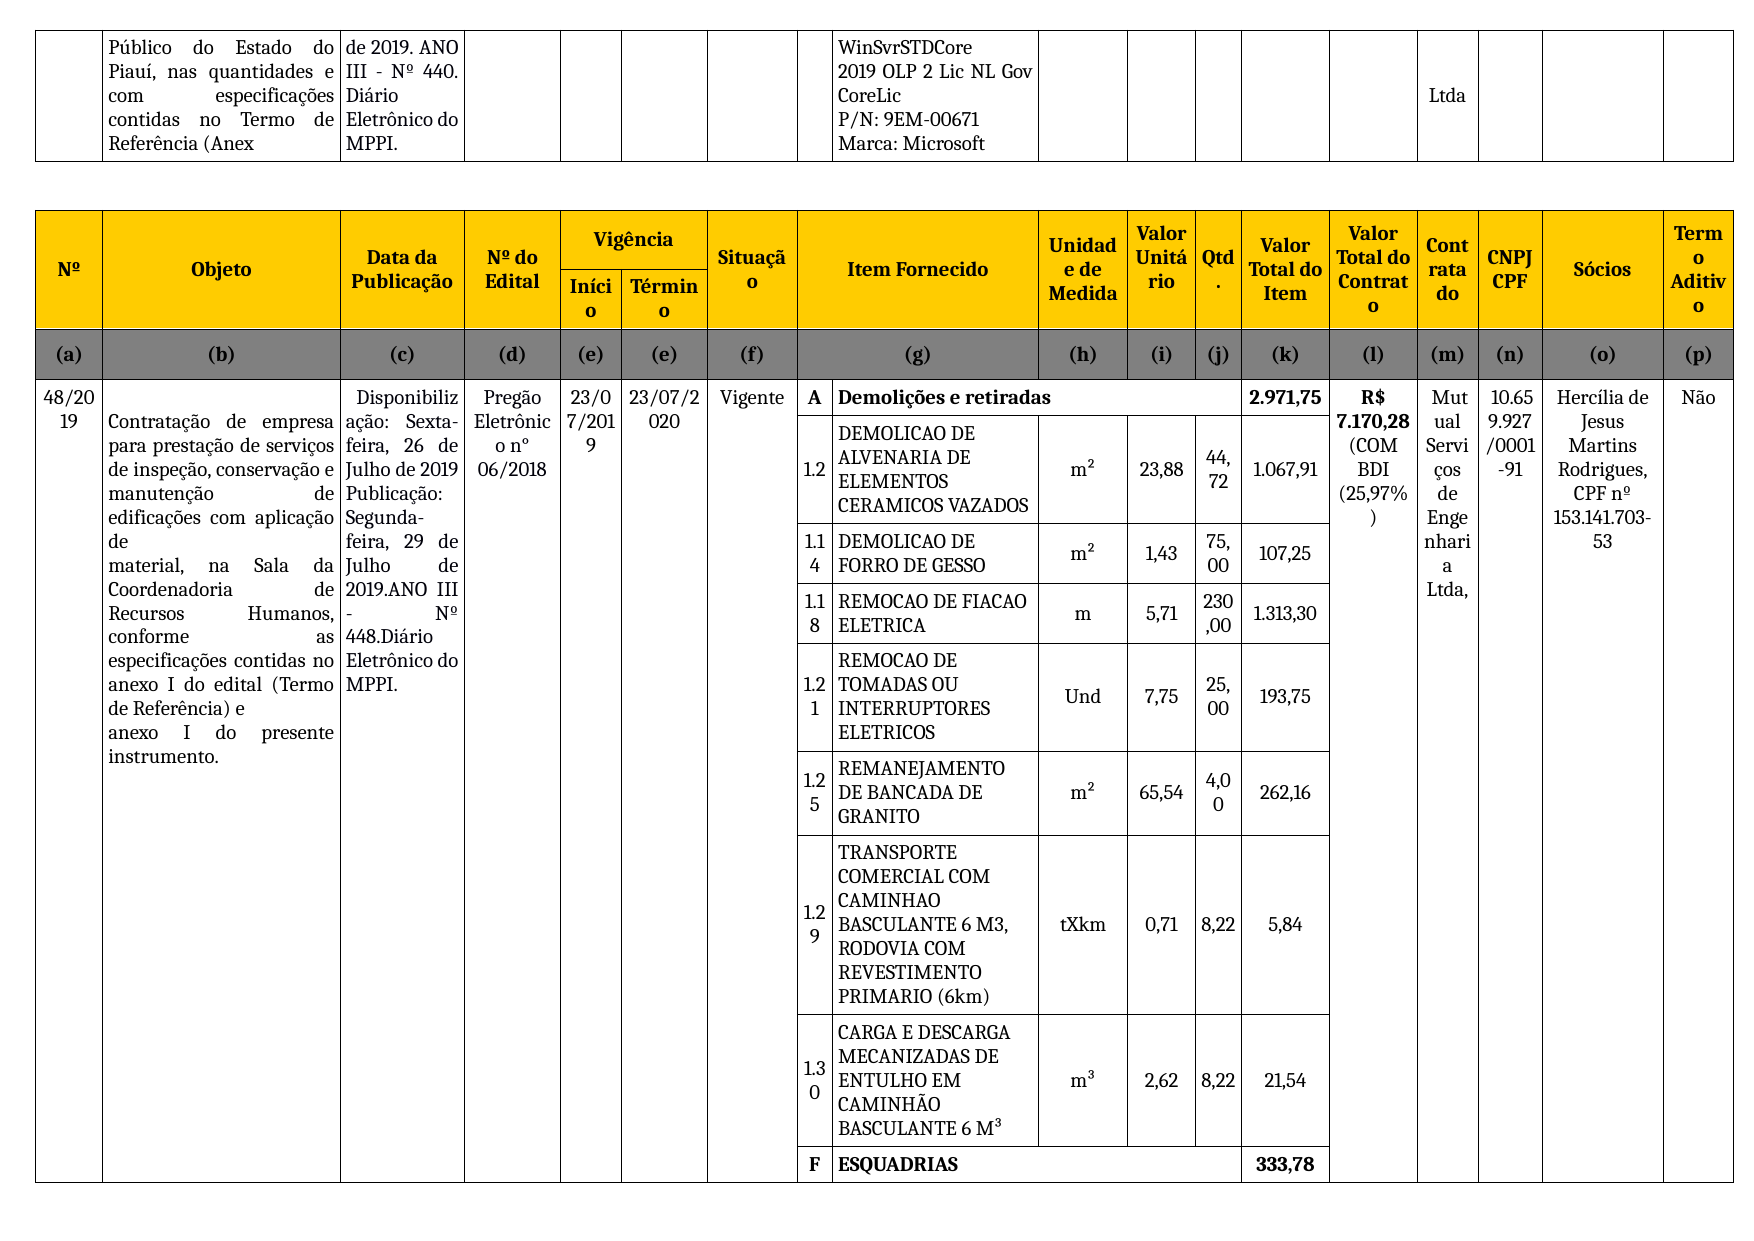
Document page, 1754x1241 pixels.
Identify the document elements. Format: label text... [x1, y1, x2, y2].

table_cell m² [1039, 752, 1127, 834]
table_header Qtd. [1196, 211, 1241, 328]
table_cell (a) [36, 330, 102, 379]
table_cell Pregão Eletrônico n° 06/2018 [465, 380, 560, 1182]
table_cell (k) [1242, 330, 1329, 379]
table_cell (g) [798, 330, 1038, 379]
table_header Valor Total do Contrato [1330, 211, 1417, 328]
table_cell (h) [1039, 330, 1127, 379]
table_cell 65,54 [1128, 752, 1195, 834]
table_cell [36, 31, 102, 161]
table_cell m² [1039, 524, 1127, 583]
table_header Data da Publicação [341, 211, 464, 328]
table_header Contratado [1418, 211, 1478, 328]
table_cell (f) [708, 330, 797, 379]
table_cell 333,78 [1242, 1147, 1329, 1182]
table_cell 1.25 [798, 752, 832, 834]
table_cell REMOCAO DE FIACAO ELETRICA [833, 584, 1038, 643]
table_cell [465, 31, 560, 161]
table_cell A [798, 380, 832, 415]
table_cell 1.313,30 [1242, 584, 1329, 643]
table_header Nº [36, 211, 102, 328]
table_cell 5,71 [1128, 584, 1195, 643]
table_cell R$ 7.170,28(COM BDI (25,97%) [1330, 380, 1417, 1182]
table_cell [1242, 31, 1329, 161]
table_header Nº do Edital [465, 211, 560, 328]
table_cell (e) [622, 330, 707, 379]
table_cell DEMOLICAO DE ALVENARIA DE ELEMENTOS CERAMICOS VAZADOS [833, 416, 1038, 523]
table_cell 1.2 [798, 416, 832, 523]
table_cell Público do Estado do Piauí, nas quantidades e com especificações contidas no Termo de Referência (Anex [103, 31, 340, 161]
table_cell 7,75 [1128, 644, 1195, 751]
table_cell 2.971,75 [1242, 380, 1329, 415]
table_header Vigência [561, 211, 707, 269]
table_cell REMANEJAMENTO DE BANCADA DE GRANITO [833, 752, 1038, 834]
table_cell [1543, 31, 1663, 161]
table_cell 0,71 [1128, 836, 1195, 1014]
table_cell 1.14 [798, 524, 832, 583]
table_cell 1.18 [798, 584, 832, 643]
table_cell tXkm [1039, 836, 1127, 1014]
table_cell REMOCAO DE TOMADAS OU INTERRUPTORES ELETRICOS [833, 644, 1038, 751]
table_cell 23,88 [1128, 416, 1195, 523]
table_cell Não [1664, 380, 1733, 1182]
table_cell Hercília de Jesus Martins Rodrigues, CPF nº 153.141.703-53 [1543, 380, 1663, 1182]
table_cell 1.29 [798, 836, 832, 1014]
table_cell [1664, 31, 1733, 161]
table_cell (o) [1543, 330, 1663, 379]
table_cell 262,16 [1242, 752, 1329, 834]
table_header Objeto [103, 211, 340, 328]
table_header Valor Total do Item [1242, 211, 1329, 328]
table_cell F [798, 1147, 832, 1182]
table_cell ESQUADRIAS [833, 1147, 1241, 1182]
table_cell TRANSPORTE COMERCIAL COM CAMINHAO BASCULANTE 6 M3, RODOVIA COM REVESTIMENTO PRIMARIO (6km) [833, 836, 1038, 1014]
table_cell 107,25 [1242, 524, 1329, 583]
table_header CNPJ CPF [1479, 211, 1542, 328]
table_header Valor Unitário [1128, 211, 1195, 328]
table_cell (l) [1330, 330, 1417, 379]
table_cell 21,54 [1242, 1015, 1329, 1146]
table_cell 23/07/2019 [561, 380, 621, 1182]
table_cell (i) [1128, 330, 1195, 379]
table_header Sócios [1543, 211, 1663, 328]
table_cell m³ [1039, 1015, 1127, 1146]
table_cell m² [1039, 416, 1127, 523]
table_cell 1.21 [798, 644, 832, 751]
table_cell CARGA E DESCARGA MECANIZADAS DE ENTULHO EM CAMINHÃO BASCULANTE 6 M³ [833, 1015, 1038, 1146]
table_cell Término [622, 270, 707, 328]
table_cell (c) [341, 330, 464, 379]
table_cell Und [1039, 644, 1127, 751]
table_cell WinSvrSTDCore 2019 OLP 2 Lic NL Gov CoreLic P/N: 9EM-00671 Marca: Microsoft [833, 31, 1038, 161]
table_cell 8,22 [1196, 1015, 1241, 1146]
table_cell - [1039, 31, 1127, 161]
table_cell 44,72 [1196, 416, 1241, 523]
table_cell m [1039, 584, 1127, 643]
table_cell [1128, 31, 1195, 161]
table_cell Disponibilização: Sexta-feira, 26 de Julho de 2019 Publicação: Segunda-feira, 29 de Julho de 2019.ANO III - Nº 448.Diário Eletrônico do MPPI. [341, 380, 464, 1182]
table_cell (e) [561, 330, 621, 379]
table_cell (p) [1664, 330, 1733, 379]
table_cell 25,00 [1196, 644, 1241, 751]
table_cell (n) [1479, 330, 1542, 379]
table_cell de 2019. ANO III - Nº 440. Diário Eletrônico do MPPI. [341, 31, 464, 161]
table_cell 23/07/2020 [622, 380, 707, 1182]
table_cell (m) [1418, 330, 1478, 379]
table_cell 48/2019 [36, 380, 102, 1182]
table_cell 1,43 [1128, 524, 1195, 583]
table_cell Contratação de empresa para prestação de serviços de inspeção, conservação e manutenção de edificações com aplicação de material, na Sala da Coordenadoria de Recursos Humanos, conforme as especificações contidas no anexo I do edital (Termo de Referência) e anexo I do presente instrumento. [103, 380, 340, 1182]
table_cell (b) [103, 330, 340, 379]
table_cell 230,00 [1196, 584, 1241, 643]
table_cell Mutual Serviços de Engenharia Ltda, [1418, 380, 1478, 1182]
table_cell [561, 31, 621, 161]
table_cell (j) [1196, 330, 1241, 379]
table_cell [708, 31, 797, 161]
table_cell 1.30 [798, 1015, 832, 1146]
table_cell 75,00 [1196, 524, 1241, 583]
table_cell 10.659.927/0001-91 [1479, 380, 1542, 1182]
table_cell 1.067,91 [1242, 416, 1329, 523]
table_cell 5,84 [1242, 836, 1329, 1014]
table_cell Ltda [1418, 31, 1478, 161]
table_header Unidade de Medida [1039, 211, 1127, 328]
table_cell [1479, 31, 1542, 161]
table_cell 8,22 [1196, 836, 1241, 1014]
table_cell [1330, 31, 1417, 161]
table_header Termo Aditivo [1664, 211, 1733, 328]
table_header Item Fornecido [798, 211, 1038, 328]
table_cell 2,62 [1128, 1015, 1195, 1146]
table_cell 4,00 [1196, 752, 1241, 834]
table_cell Demolições e retiradas [833, 380, 1241, 415]
table_header Situação [708, 211, 797, 328]
table_cell [1196, 31, 1241, 161]
table_cell [798, 31, 832, 161]
table_cell (d) [465, 330, 560, 379]
table_cell Vigente [708, 380, 797, 1182]
table_cell 193,75 [1242, 644, 1329, 751]
table_cell Início [561, 270, 621, 328]
table_cell DEMOLICAO DE FORRO DE GESSO [833, 524, 1038, 583]
table_cell [622, 31, 707, 161]
